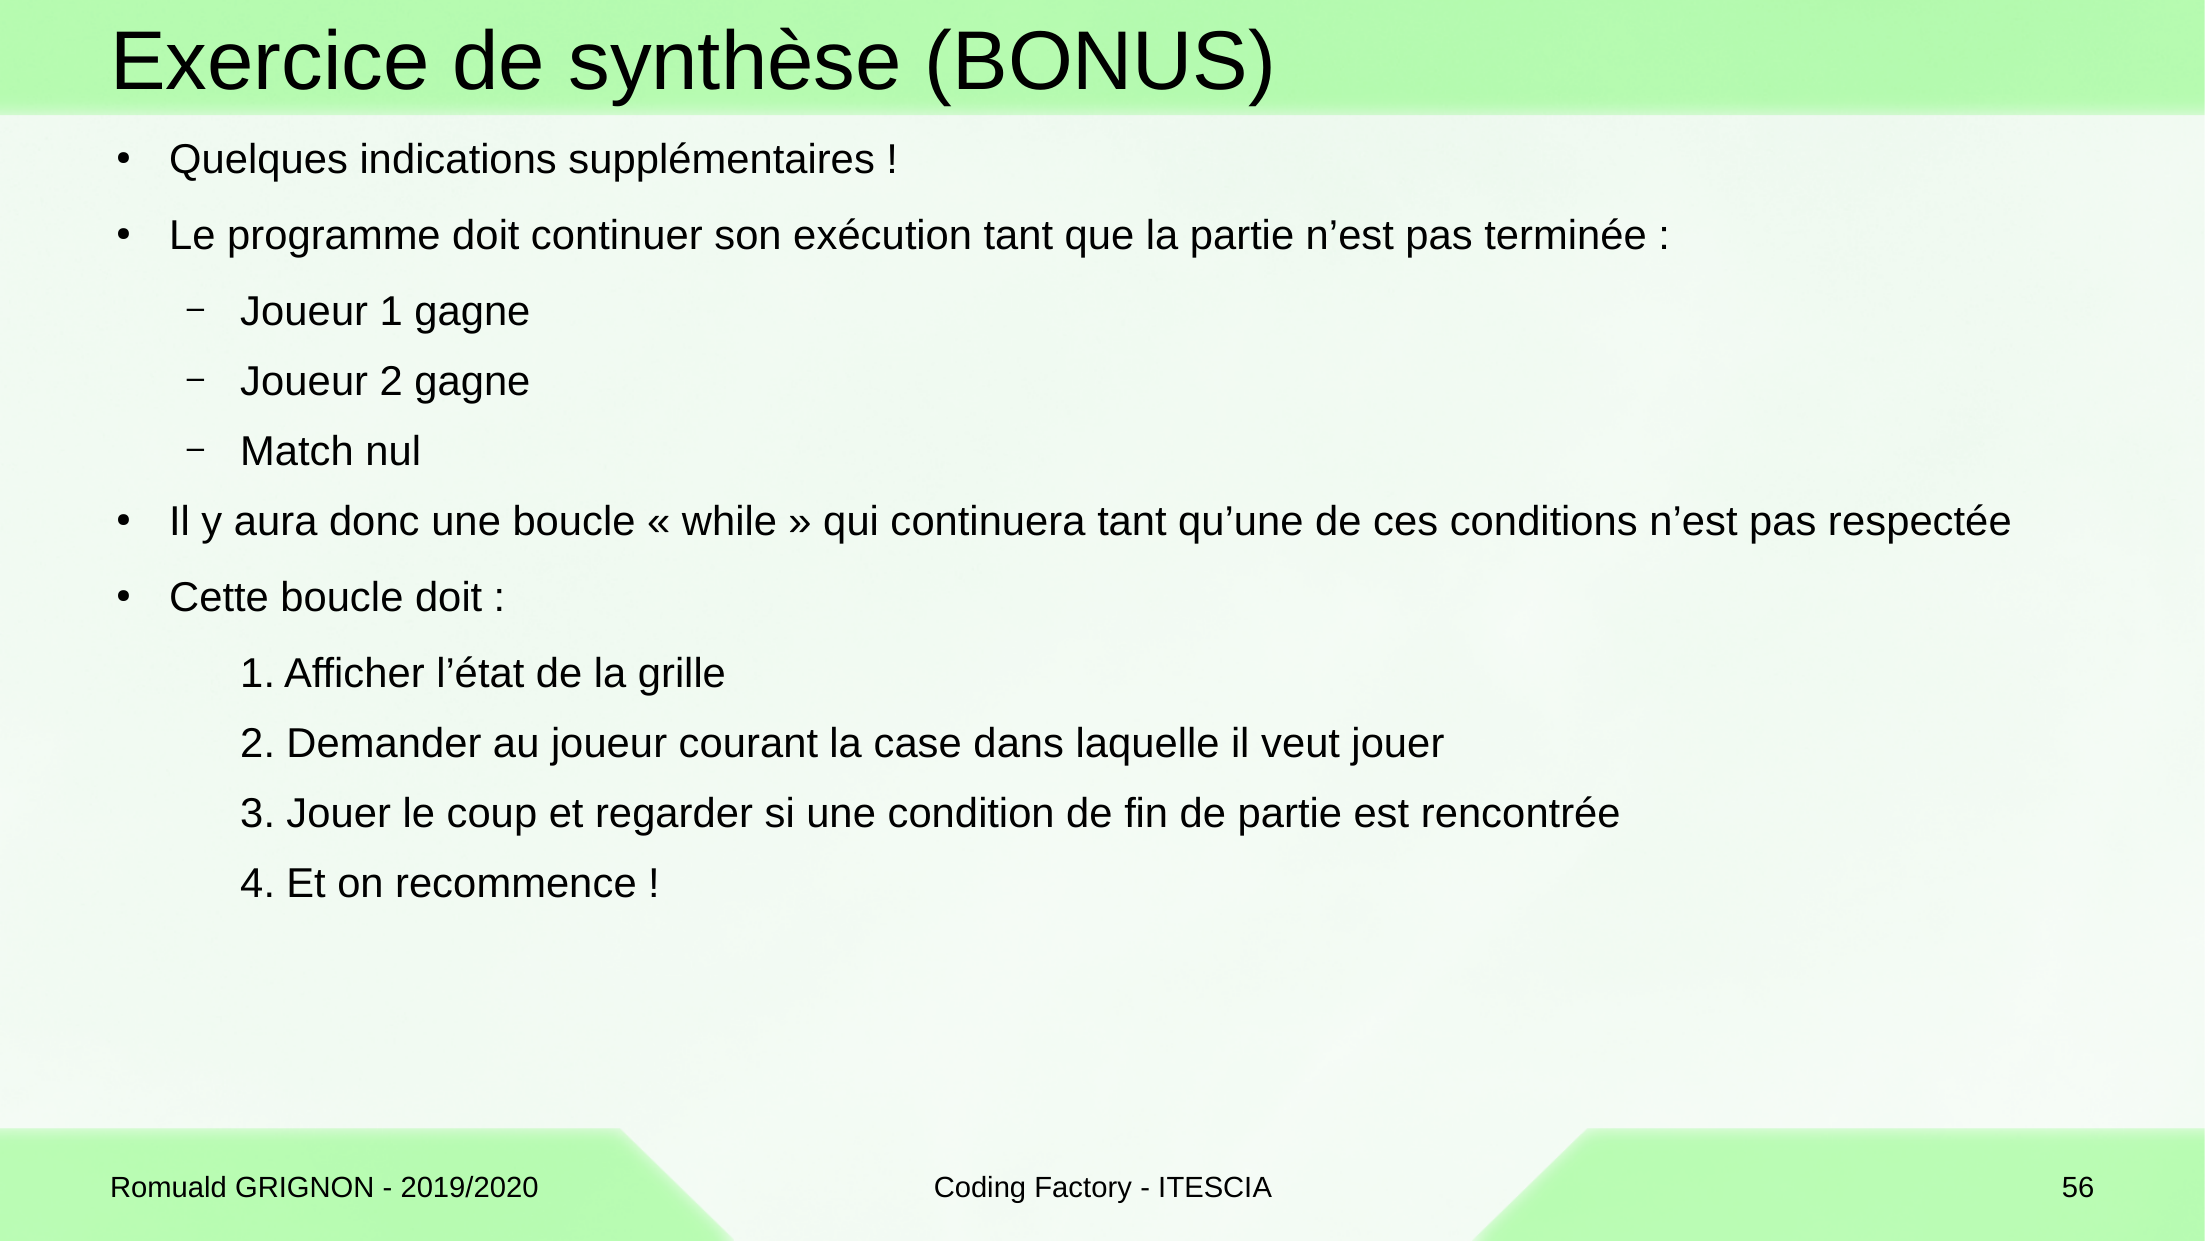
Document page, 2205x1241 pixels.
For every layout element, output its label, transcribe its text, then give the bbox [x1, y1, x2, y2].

list Quelques indications supplémentaires ! Le programme doit continuer son exécution tant que la partie n’est pas terminée : Joueur 1 gagne Joueur 2 gagne Match nul Il y aura donc une boucle « while » qui continuera tant qu’une de ces conditions n’est pas respectée Cette boucle doit : 1. Afficher l’état de la grille 2. Demander au joueur courant la case dans laquelle il veut jouer 3. Jouer le coup et regarder si une condition de fin de partie est rencontrée 4. Et on recommence ! [98, 206, 2083, 1126]
picture [0, 0, 2205, 1241]
title Exercice de synthèse (BONUS) [110, 49, 2095, 257]
